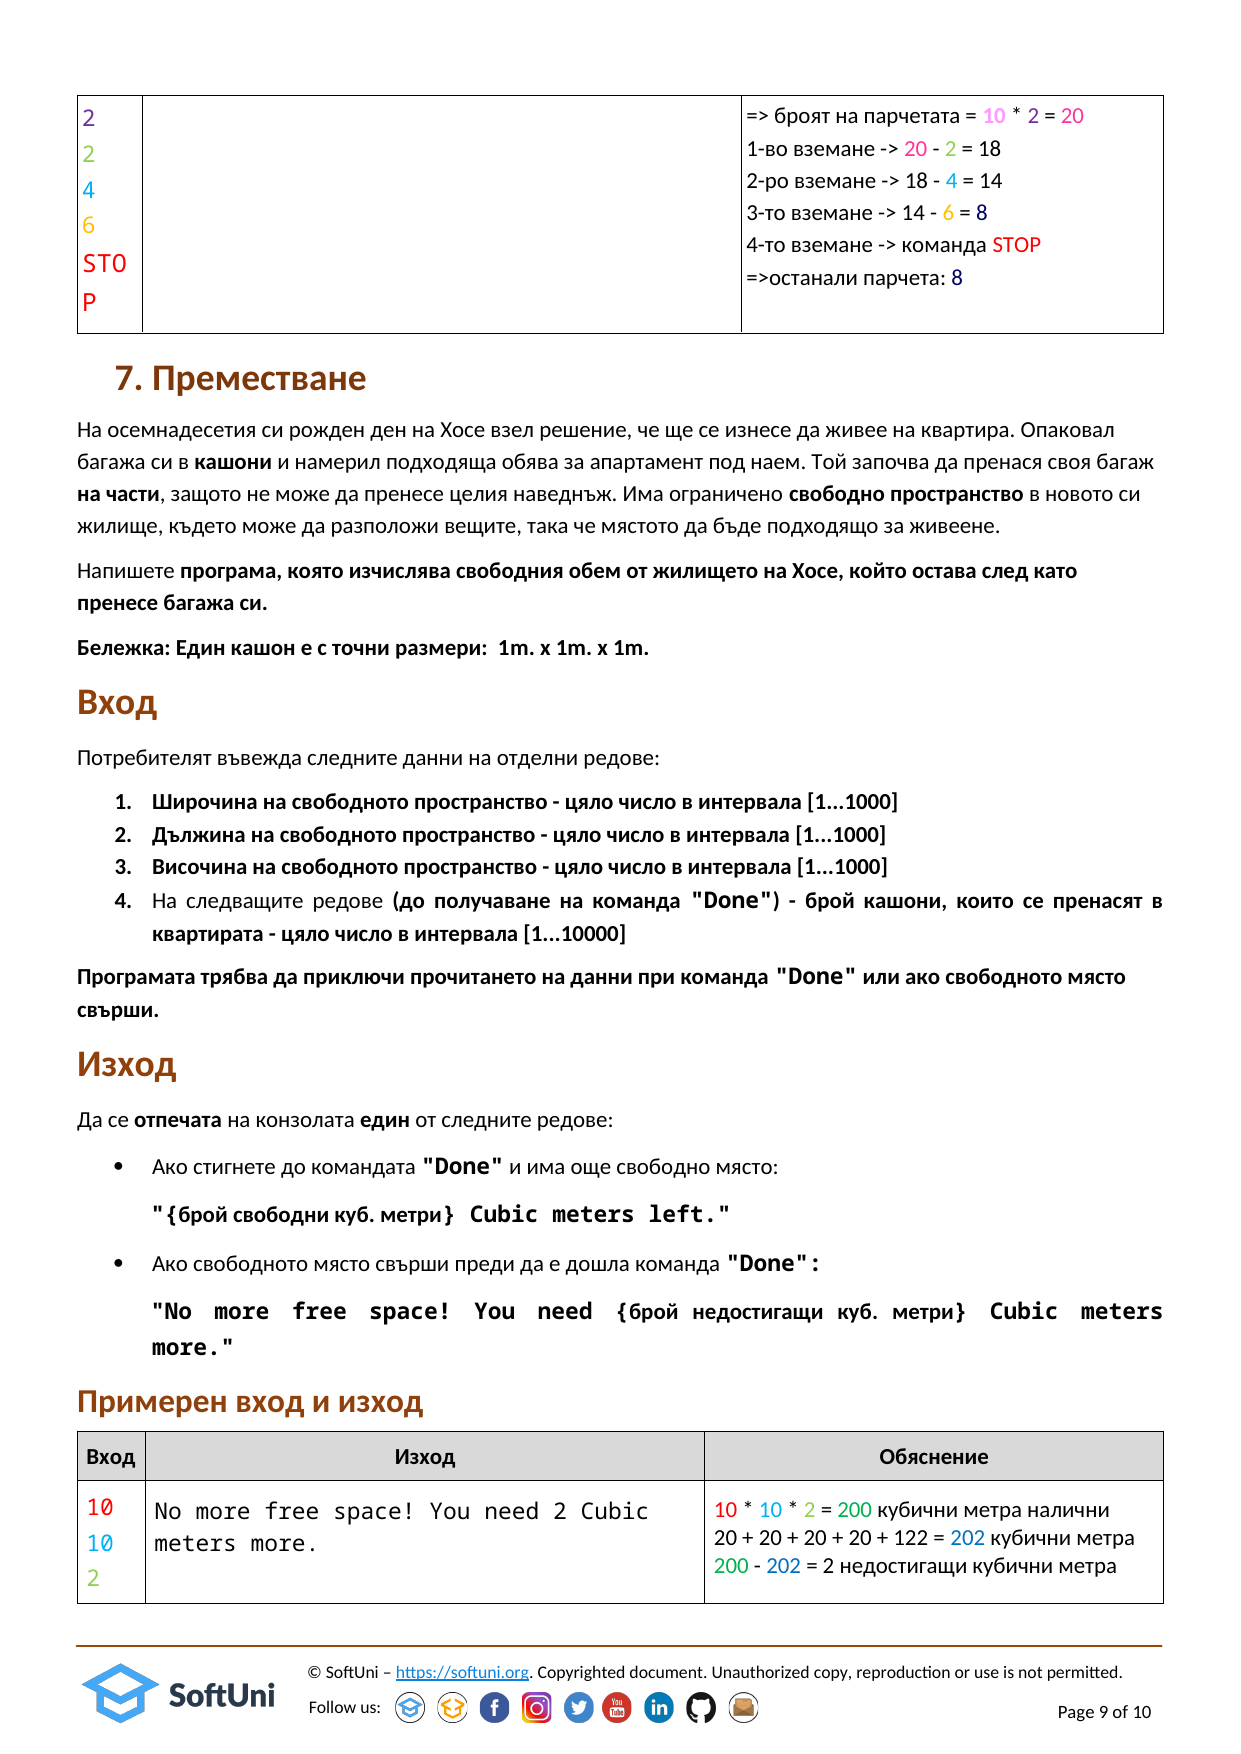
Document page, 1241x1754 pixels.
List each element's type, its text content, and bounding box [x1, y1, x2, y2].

list Височина на свободното пространство - цяло число в интервала [1...1000] [114, 852, 1163, 880]
text Бележка: Един кашон е с точни размери: 1m. x 1m. x 1m. [77, 633, 1163, 661]
picture [644, 1714, 653, 1723]
table_cell 10 * 10 * 2 = 200 кубични метра налични 20 + 20 + 20 + 20 + 122 = 202 кубични метра 200 - 202 = 2 недостигащи кубични метра [705, 1481, 1163, 1603]
picture [658, 1705, 667, 1714]
subtitle Примерен вход и изход [77, 1380, 1163, 1420]
list Широчина на свободното пространство - цяло число в интервала [1...1000] [114, 787, 1163, 816]
text На осемнадесетия си рожден ден на Хосе взел решение, че ще се изнесе да живее на квартира. Опаковал багажа си в кашони и намерил подходяща обява за апартамент под наем. Той започва да пренася своя багаж на части, защото не може да пренесе целия наведнъж. Има ограничено свободно пространство в новото си жилище, където може да разположи вещите, така че мястото да бъде подходящо за живеене. [77, 415, 1163, 539]
table_header Изход [146, 1432, 704, 1480]
subtitle Преместване [114, 354, 1163, 399]
text "No more free space! You need {брой недостигащи куб. метри} Cubic meters more." [151, 1295, 1163, 1362]
table_cell No more free space! You need 2 Cubic meters more. [146, 1481, 704, 1603]
picture [395, 1692, 425, 1723]
list Дължина на свободното пространство - цяло число в интервала [1...1000] [114, 820, 1163, 848]
table_header Обяснение [705, 1432, 1163, 1480]
list Ако свободното място свърши преди да е дошла команда "Done": [114, 1247, 1163, 1278]
text Напишете програма, която изчислява свободния обем от жилището на Хосе, който остава след като пренесе багажа си. [77, 556, 1163, 616]
picture [602, 1692, 632, 1723]
text "{брой свободни куб. метри} Cubic meters left." [151, 1198, 1163, 1230]
picture [728, 1692, 759, 1723]
picture [522, 1692, 552, 1723]
picture [479, 1692, 510, 1723]
table_cell 2 2 4 6 STOP [78, 96, 142, 332]
picture [686, 1692, 716, 1723]
table_cell [143, 96, 741, 332]
picture [564, 1692, 594, 1723]
picture [437, 1692, 468, 1723]
picture [665, 1714, 674, 1723]
text Програмата трябва да приключи прочитането на данни при команда "Done" или ако свободното място свърши. [77, 960, 1163, 1023]
table_cell => броят на парчетата = 10 * 2 = 20 1-во вземане -> 20 - 2 = 18 2-ро вземане -> 18 - 4 = 14 3-то вземане -> 14 - 6 = 8 4-то вземане -> команда STOP =>останали парчета: 8 [742, 96, 1163, 332]
list На следващите редове (до получаване на команда "Done") - брой кашони, които се пренасят в квартирата - цяло число в интервала [1...10000] [114, 884, 1163, 947]
table_header Вход [78, 1432, 145, 1480]
text Да се отпечата на конзолата един от следните редове: [77, 1105, 1163, 1133]
text Изход [77, 1040, 1163, 1086]
picture [665, 1692, 674, 1701]
text Потребителят въвежда следните данни на отделни редове: [77, 743, 1163, 771]
list Ако стигнете до командата "Done" и има още свободно място: [114, 1150, 1163, 1181]
text Вход [77, 678, 1163, 723]
picture [644, 1692, 653, 1701]
picture [75, 1658, 281, 1729]
table_cell 10 10 2 [78, 1481, 145, 1603]
